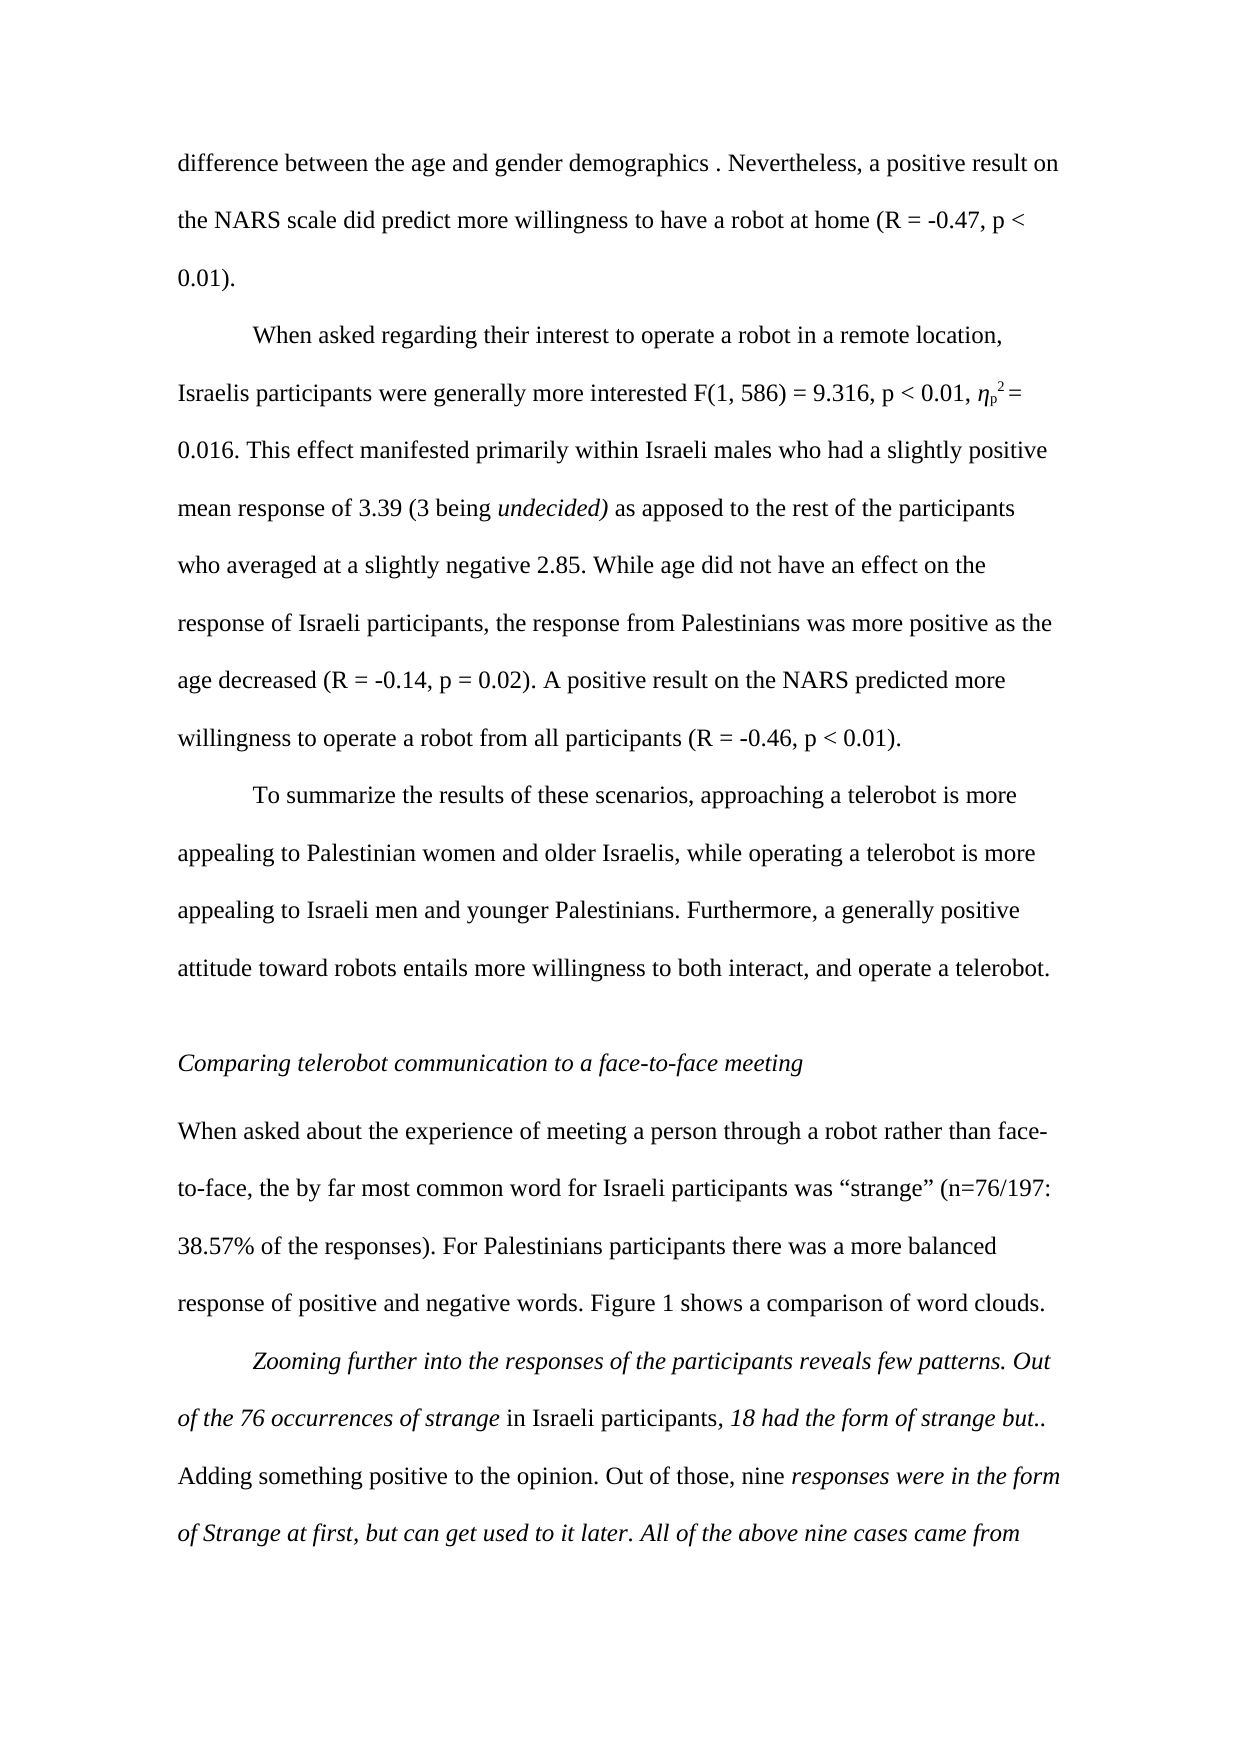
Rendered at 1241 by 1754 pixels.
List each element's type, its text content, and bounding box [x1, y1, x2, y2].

subtitle Comparing telerobot communication to a face-to-face meeting [177, 1048, 1004, 1076]
text difference between the age and gender demographics . Nevertheless, a positive result on the NARS scale did predict more willingness to have a robot at home (R = -0.47, p < 0.01). [177, 148, 1063, 291]
text When asked regarding their interest to operate a robot in a remote location, Israelis participants were generally more interested F(1, 586) = 9.316, p < 0.01, ηp2 = 0.016. This effect manifested primarily within Israeli males who had a slightly positive mean response of 3.39 (3 being undecided) as apposed to the rest of the participants who averaged at a slightly negative 2.85. While age did not have an effect on the response of Israeli participants, the response from Palestinians was more positive as the age decreased (R = -0.14, p = 0.02). A positive result on the NARS predicted more willingness to operate a robot from all participants (R = -0.46, p < 0.01). [177, 320, 1063, 751]
text To summarize the results of these scenarios, approaching a telerobot is more appealing to Palestinian women and older Israelis, while operating a telerobot is more appealing to Israeli men and younger Palestinians. Furthermore, a generally positive attitude toward robots entails more willingness to both interact, and operate a telerobot. [177, 780, 1063, 981]
text Zooming further into the responses of the participants reveals few patterns. Out of the 76 occurrences of strange in Israeli participants, 18 had the form of strange but.. Adding something positive to the opinion. Out of those, nine responses were in the form of Strange at first, but can get used to it later. All of the above nine cases came from [177, 1346, 1063, 1547]
text When asked about the experience of meeting a person through a robot rather than face-to-face, the by far most common word for Israeli participants was “strange” (n=76/197: 38.57% of the responses). For Palestinians participants there was a more balanced response of positive and negative words. Figure 1 shows a comparison of word clouds. [177, 1116, 1063, 1317]
